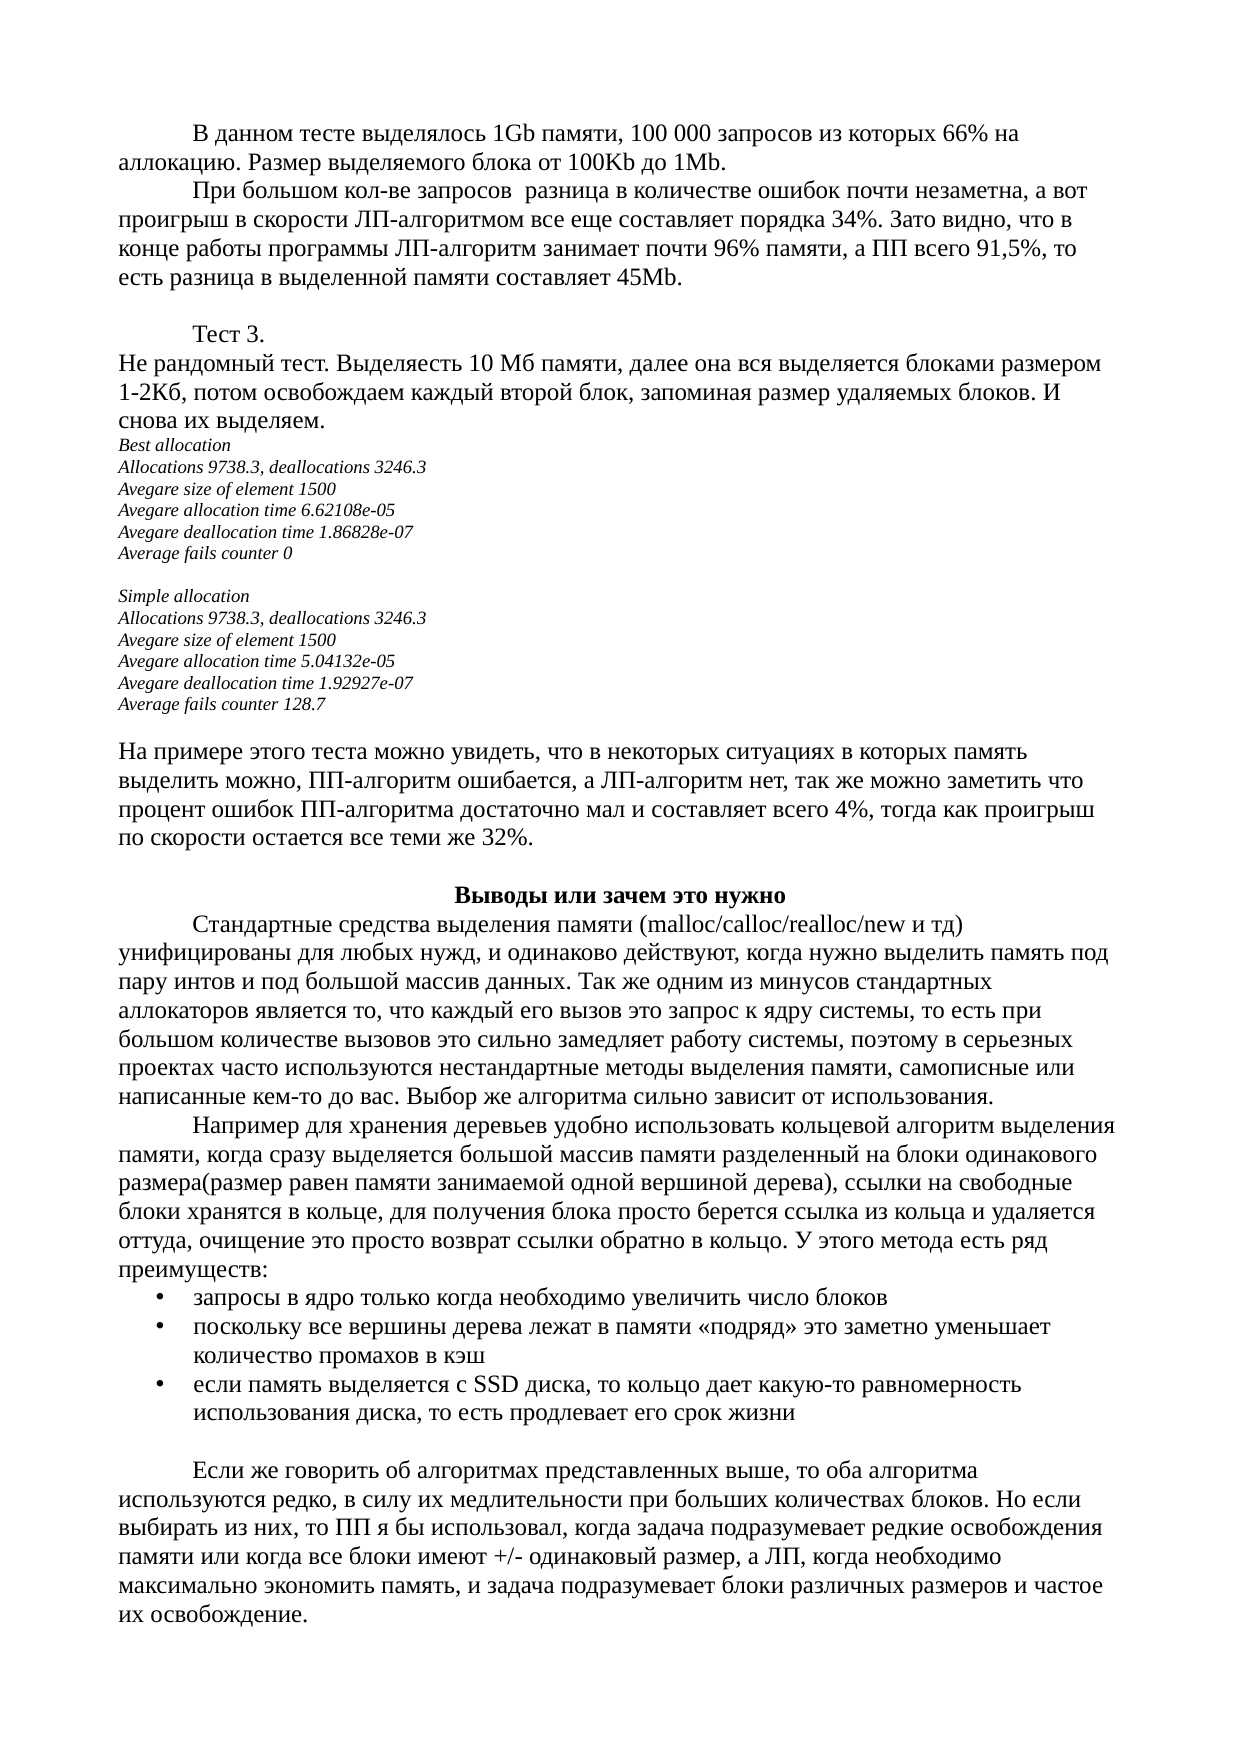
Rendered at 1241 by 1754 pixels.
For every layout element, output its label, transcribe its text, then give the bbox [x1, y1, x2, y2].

list запросы в ядро только когда необходимо увеличить число блоков [156, 1282, 1122, 1311]
text Выводы или зачем это нужно [118, 880, 1122, 909]
text Avegare size of element 1500 [118, 628, 1122, 650]
text Best allocation [118, 434, 1122, 456]
text Тест 3. [118, 319, 1122, 348]
text Allocations 9738.3, deallocations 3246.3 [118, 607, 1122, 628]
text Стандартные средства выделения памяти (malloc/calloc/realloc/new и тд) унифицированы для любых нужд, и одинаково действуют, когда нужно выделить память под пару интов и под большой массив данных. Так же одним из минусов стандартных аллокаторов является то, что каждый его вызов это запрос к ядру системы, то есть при большом количестве вызовов это сильно замедляет работу системы, поэтому в серьезных проектах часто используются нестандартные методы выделения памяти, самописные или написанные кем-то до вас. Выбор же алгоритма сильно зависит от использования. [118, 909, 1122, 1110]
text При большом кол-ве запросов разница в количестве ошибок почти незаметна, а вот проигрыш в скорости ЛП-алгоритмом все еще составляет порядка 34%. Зато видно, что в конце работы программы ЛП-алгоритм занимает почти 96% памяти, а ПП всего 91,5%, то есть разница в выделенной памяти составляет 45Mb. [118, 176, 1122, 291]
text Average fails counter 128.7 [118, 693, 1122, 715]
text Average fails counter 0 [118, 542, 1122, 564]
text Например для хранения деревьев удобно использовать кольцевой алгоритм выделения памяти, когда сразу выделяется большой массив памяти разделенный на блоки одинакового размера(размер равен памяти занимаемой одной вершиной дерева), ссылки на свободные блоки хранятся в кольце, для получения блока просто берется ссылка из кольца и удаляется оттуда, очищение это просто возврат ссылки обратно в кольцо. У этого метода есть ряд преимуществ: [118, 1110, 1122, 1282]
list если память выделяется с SSD диска, то кольцо дает какую-то равномерность использования диска, то есть продлевает его срок жизни [156, 1369, 1122, 1426]
text Avegare size of element 1500 [118, 477, 1122, 499]
text На примере этого теста можно увидеть, что в некоторых ситуациях в которых память выделить можно, ПП-алгоритм ошибается, а ЛП-алгоритм нет, так же можно заметить что процент ошибок ПП-алгоритма достаточно мал и составляет всего 4%, тогда как проигрыш по скорости остается все теми же 32%. [118, 736, 1122, 851]
text Allocations 9738.3, deallocations 3246.3 [118, 456, 1122, 477]
text Simple allocation [118, 585, 1122, 607]
text Avegare allocation time 6.62108e-05 [118, 499, 1122, 521]
text В данном тесте выделялось 1Gb памяти, 100 000 запросов из которых 66% на аллокацию. Размер выделяемого блока от 100Kb до 1Mb. [118, 118, 1122, 176]
text Не рандомный тест. Выделяесть 10 Мб памяти, далее она вся выделяется блоками размером 1-2Кб, потом освобождаем каждый второй блок, запоминая размер удаляемых блоков. И снова их выделяем. [118, 348, 1122, 434]
text Avegare allocation time 5.04132e-05 [118, 650, 1122, 672]
list поскольку все вершины дерева лежат в памяти «подряд» это заметно уменьшает количество промахов в кэш [156, 1311, 1122, 1369]
text Если же говорить об алгоритмах представленных выше, то оба алгоритма используются редко, в силу их медлительности при больших количествах блоков. Но если выбирать из них, то ПП я бы использовал, когда задача подразумевает редкие освобождения памяти или когда все блоки имеют +/- одинаковый размер, а ЛП, когда необходимо максимально экономить память, и задача подразумевает блоки различных размеров и частое их освобождение. [118, 1455, 1122, 1627]
text Avegare deallocation time 1.92927e-07 [118, 672, 1122, 693]
text Avegare deallocation time 1.86828e-07 [118, 521, 1122, 542]
